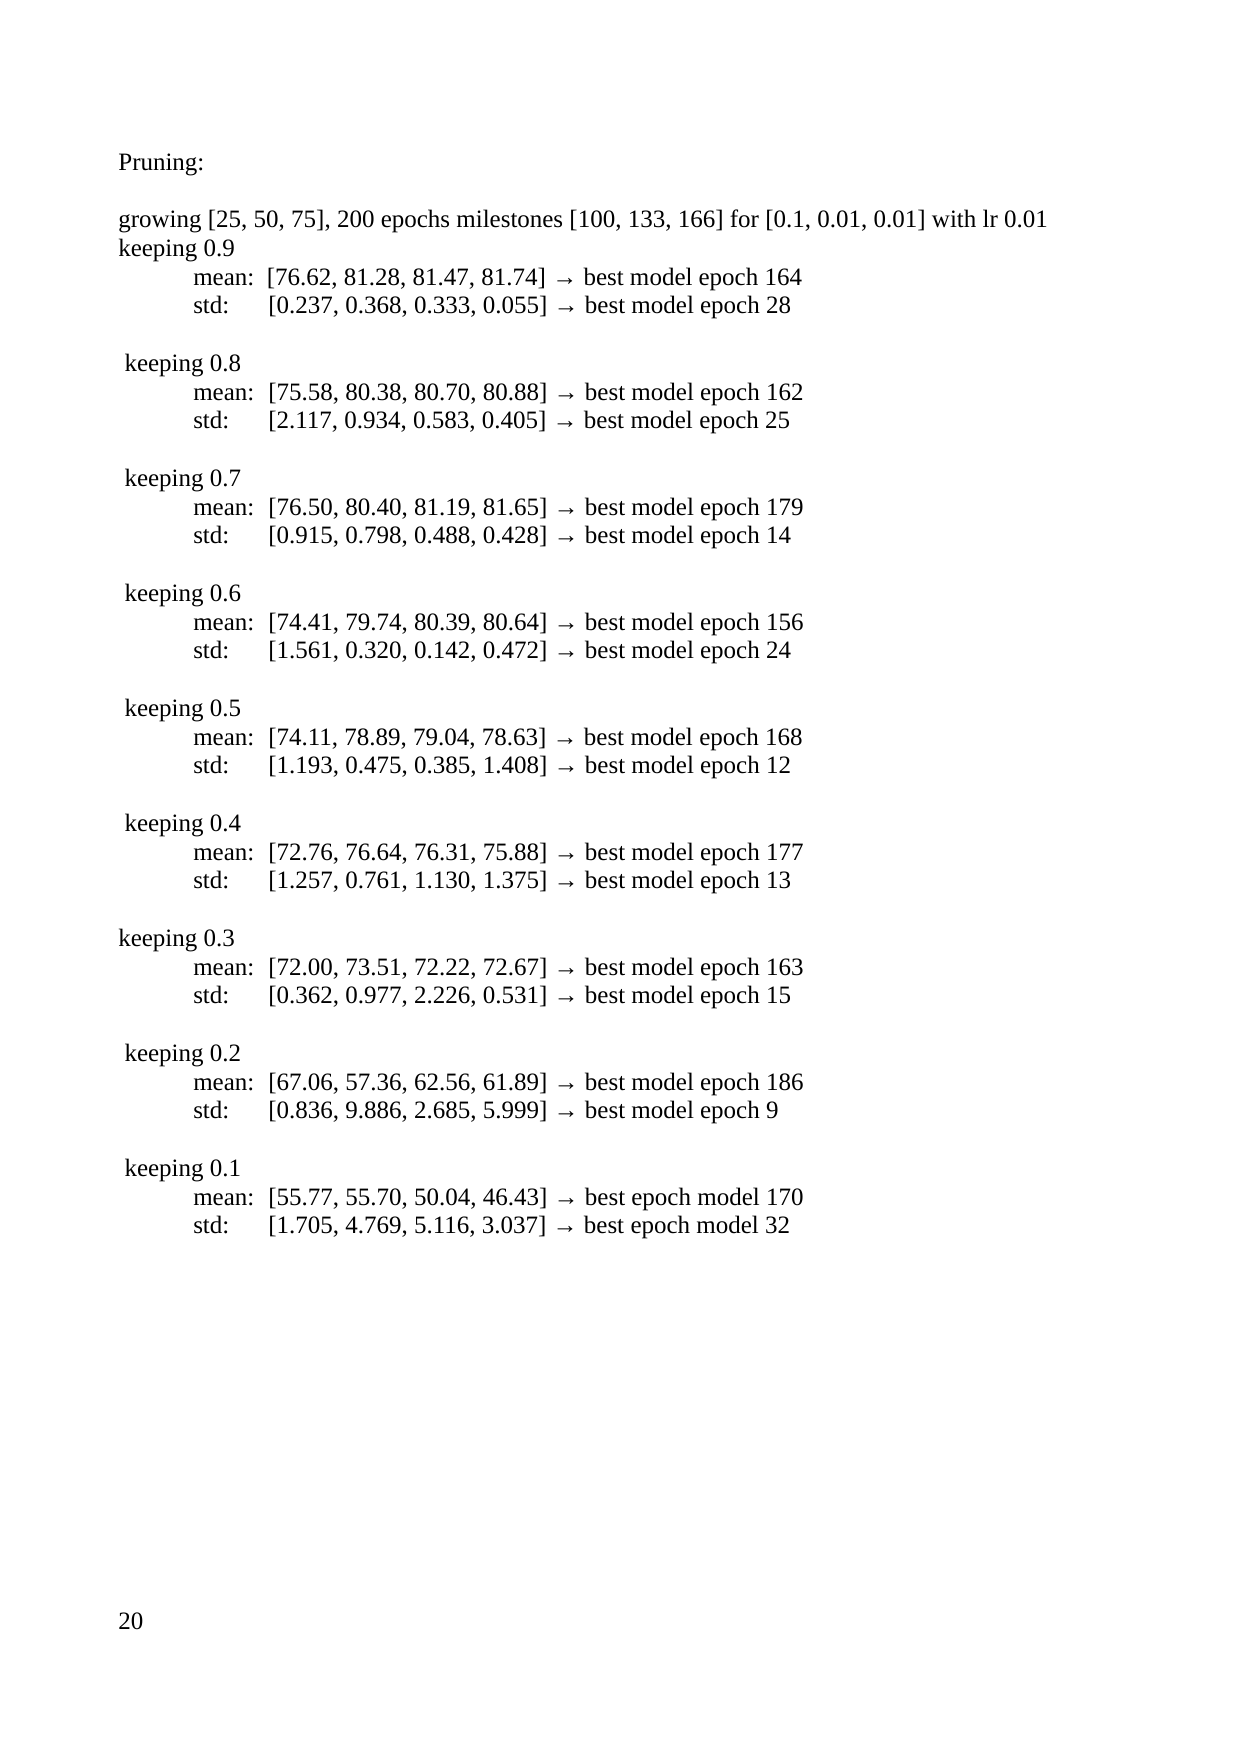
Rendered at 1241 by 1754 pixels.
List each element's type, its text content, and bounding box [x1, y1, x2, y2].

text mean: [75.58, 80.38, 80.70, 80.88] → best model epoch 162 [118, 377, 1122, 406]
text std: [1.705, 4.769, 5.116, 3.037] → best epoch model 32 [118, 1211, 1122, 1239]
text mean: [74.41, 79.74, 80.39, 80.64] → best model epoch 156 [118, 607, 1122, 636]
text std: [1.257, 0.761, 1.130, 1.375] → best model epoch 13 [118, 866, 1122, 894]
text keeping 0.2 [118, 1038, 1122, 1067]
text std: [0.836, 9.886, 2.685, 5.999] → best model epoch 9 [118, 1096, 1122, 1124]
text keeping 0.4 [118, 808, 1122, 837]
text keeping 0.3 [118, 923, 1122, 952]
text std: [1.193, 0.475, 0.385, 1.408] → best model epoch 12 [118, 751, 1122, 779]
text keeping 0.6 [118, 578, 1122, 607]
text mean: [55.77, 55.70, 50.04, 46.43] → best epoch model 170 [118, 1182, 1122, 1211]
text keeping 0.5 [118, 693, 1122, 722]
text std: [2.117, 0.934, 0.583, 0.405] → best model epoch 25 [118, 406, 1122, 434]
text mean: [72.00, 73.51, 72.22, 72.67] → best model epoch 163 [118, 952, 1122, 981]
text growing [25, 50, 75], 200 epochs milestones [100, 133, 166] for [0.1, 0.01, 0.01] with lr 0.01 keeping 0.9 [118, 204, 1122, 262]
text mean: [72.76, 76.64, 76.31, 75.88] → best model epoch 177 [118, 837, 1122, 866]
text mean: [76.62, 81.28, 81.47, 81.74] → best model epoch 164 [118, 262, 1122, 291]
text std: [1.561, 0.320, 0.142, 0.472] → best model epoch 24 [118, 636, 1122, 664]
text std: [0.915, 0.798, 0.488, 0.428] → best model epoch 14 [118, 521, 1122, 549]
text std: [0.237, 0.368, 0.333, 0.055] → best model epoch 28 [118, 291, 1122, 319]
text std: [0.362, 0.977, 2.226, 0.531] → best model epoch 15 [118, 981, 1122, 1009]
text mean: [67.06, 57.36, 62.56, 61.89] → best model epoch 186 [118, 1067, 1122, 1096]
text mean: [74.11, 78.89, 79.04, 78.63] → best model epoch 168 [118, 722, 1122, 751]
text keeping 0.8 [118, 348, 1122, 377]
text Pruning: [118, 147, 1122, 176]
text keeping 0.7 [118, 463, 1122, 492]
text mean: [76.50, 80.40, 81.19, 81.65] → best model epoch 179 [118, 492, 1122, 521]
text keeping 0.1 [118, 1153, 1122, 1182]
